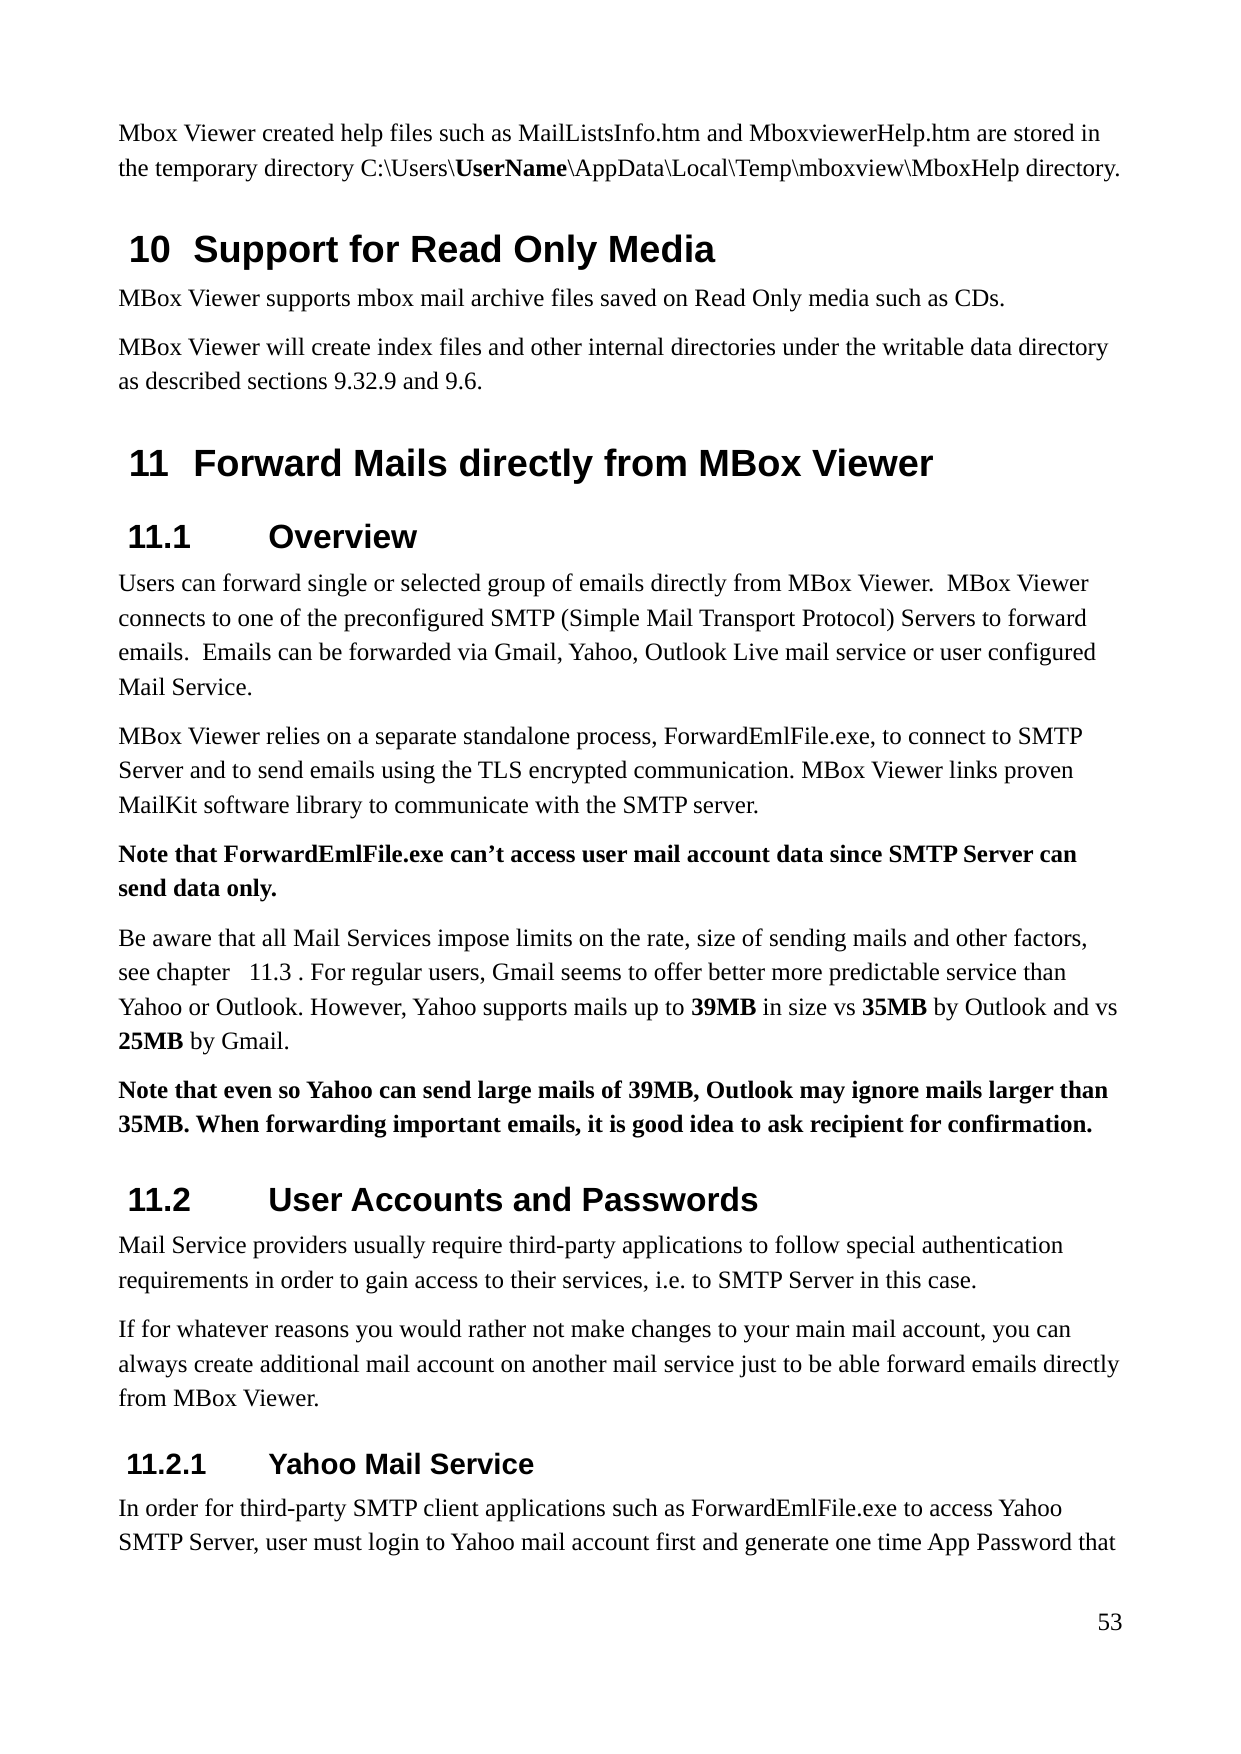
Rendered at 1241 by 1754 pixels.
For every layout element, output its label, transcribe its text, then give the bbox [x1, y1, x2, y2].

subtitle Forward Mails directly from MBox Viewer [118, 440, 1122, 484]
text MBox Viewer will create index files and other internal directories under the writable data directory as described sections 9.32.9 and 9.6. [118, 332, 1122, 395]
subtitle User Accounts and Passwords [118, 1179, 1122, 1218]
text Mail Service providers usually require third-party applications to follow special authentication requirements in order to gain access to their services, i.e. to SMTP Server in this case. [118, 1231, 1122, 1294]
subtitle Overview [118, 517, 1122, 556]
text Mbox Viewer created help files such as MailListsInfo.htm and MboxviewerHelp.htm are stored in the temporary directory C:\Users\UserName\AppData\Local\Temp\mboxview\MboxHelp directory. [118, 118, 1122, 181]
text Note that even so Yahoo can send large mails of 39MB, Outlook may ignore mails larger than 35MB. When forwarding important emails, it is good idea to ask recipient for confirmation. [118, 1075, 1122, 1138]
text Be aware that all Mail Services impose limits on the rate, size of sending mails and other factors, see chapter 11.3 . For regular users, Gmail seems to offer better more predictable service than Yahoo or Outlook. However, Yahoo supports mails up to 39MB in size vs 35MB by Outlook and vs 25MB by Gmail. [118, 923, 1122, 1055]
subtitle Support for Read Only Media [118, 227, 1122, 270]
text In order for third-party SMTP client applications such as ForwardEmlFile.exe to access Yahoo SMTP Server, user must login to Yahoo mail account first and generate one time App Password that [118, 1493, 1122, 1556]
subtitle Yahoo Mail Service [118, 1447, 1122, 1481]
text MBox Viewer relies on a separate standalone process, ForwardEmlFile.exe, to connect to SMTP Server and to send emails using the TLS encrypted communication. MBox Viewer links proven MailKit software library to communicate with the SMTP server. [118, 721, 1122, 819]
text Note that ForwardEmlFile.exe can’t access user mail account data since SMTP Server can send data only. [118, 839, 1122, 902]
text Users can forward single or selected group of emails directly from MBox Viewer. MBox Viewer connects to one of the preconfigured SMTP (Simple Mail Transport Protocol) Servers to forward emails. Emails can be forwarded via Gmail, Yahoo, Outlook Live mail service or user configured Mail Service. [118, 568, 1122, 701]
text MBox Viewer supports mbox mail archive files saved on Read Only media such as CDs. [118, 283, 1122, 312]
text If for whatever reasons you would rather not make changes to your main mail account, you can always create additional mail account on another mail service just to be able forward emails directly from MBox Viewer. [118, 1314, 1122, 1412]
